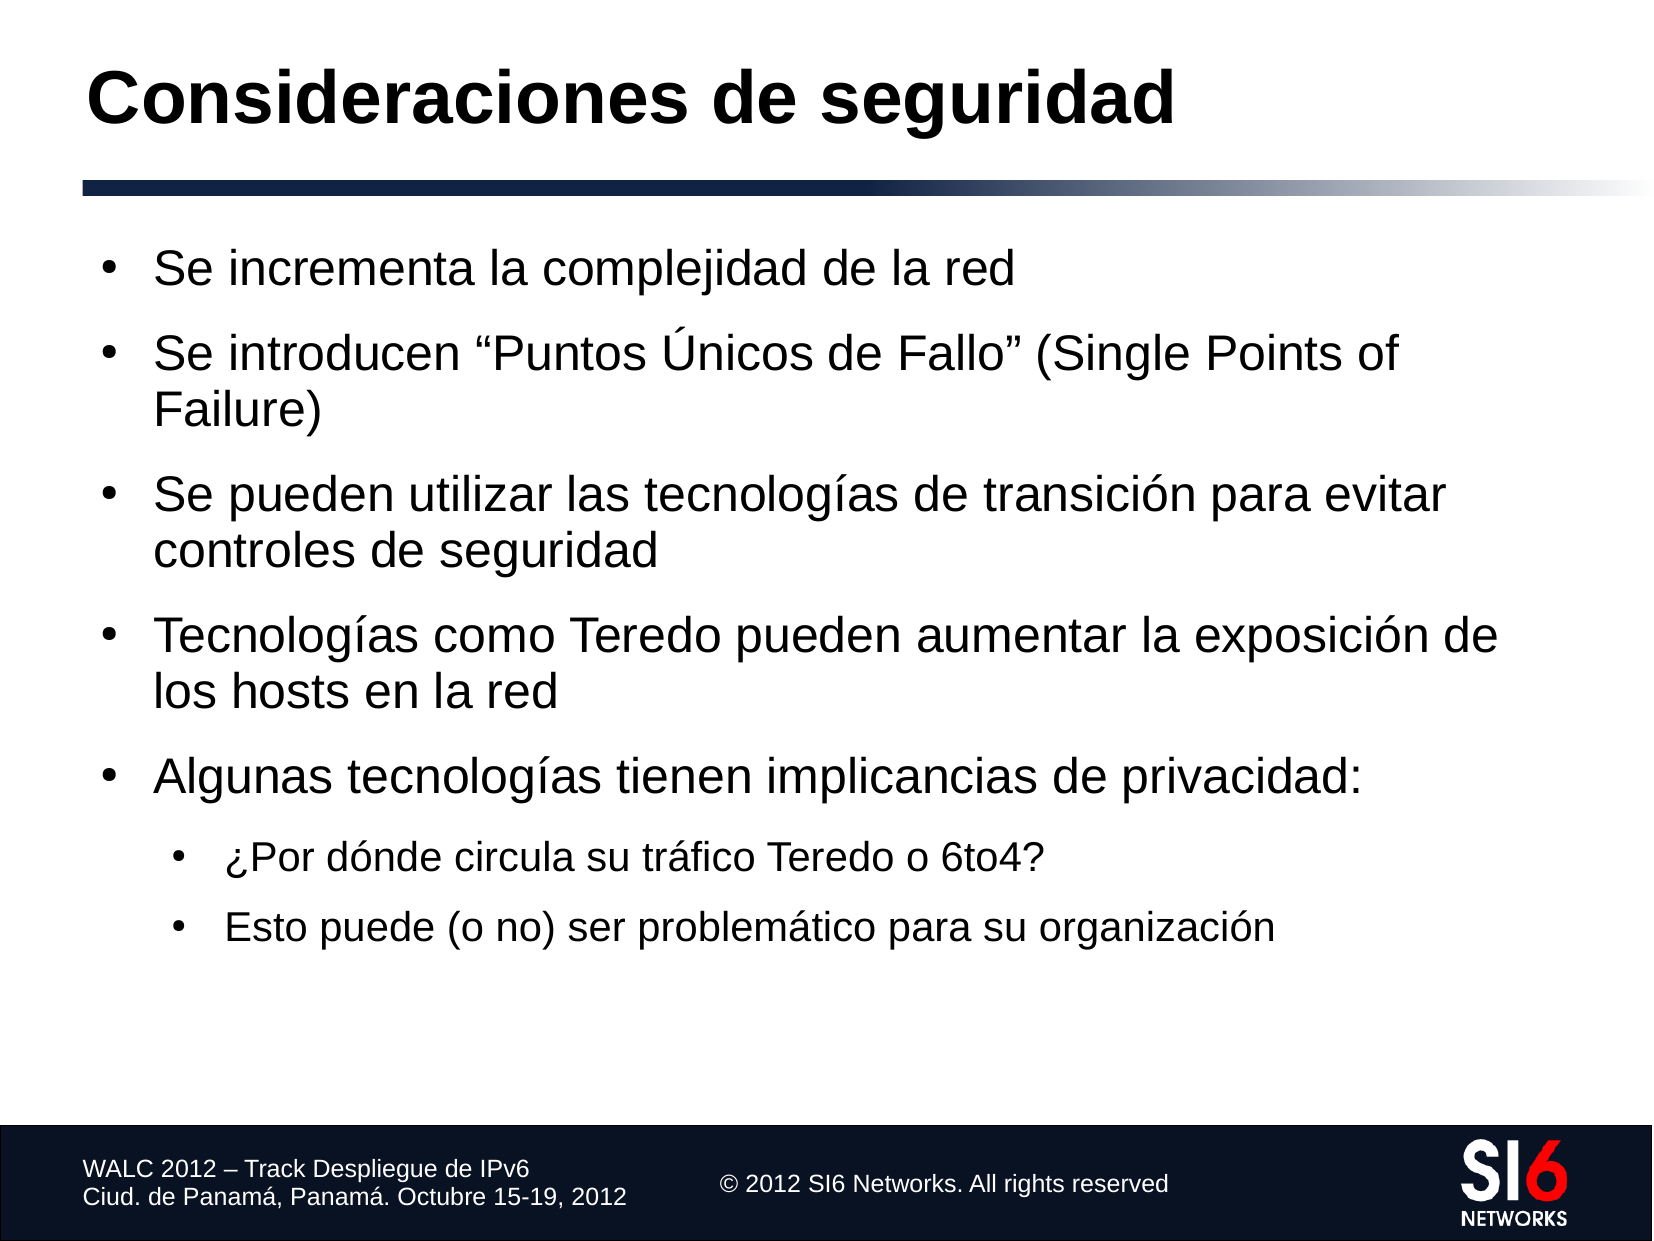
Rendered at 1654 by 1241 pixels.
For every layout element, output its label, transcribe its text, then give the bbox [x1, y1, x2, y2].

title Consideraciones de seguridad [86, 30, 1576, 166]
picture [1461, 1139, 1567, 1226]
list Se incrementa la complejidad de la red Se introducen “Puntos Únicos de Fallo” (Single Points of Failure) Se pueden utilizar las tecnologías de transición para evitar controles de seguridad Tecnologías como Teredo pueden aumentar la exposición de los hosts en la red Algunas tecnologías tienen implicancias de privacidad: ¿Por dónde circula su tráfico Teredo o 6to4? Esto puede (o no) ser problemático para su organización [82, 240, 1571, 1059]
